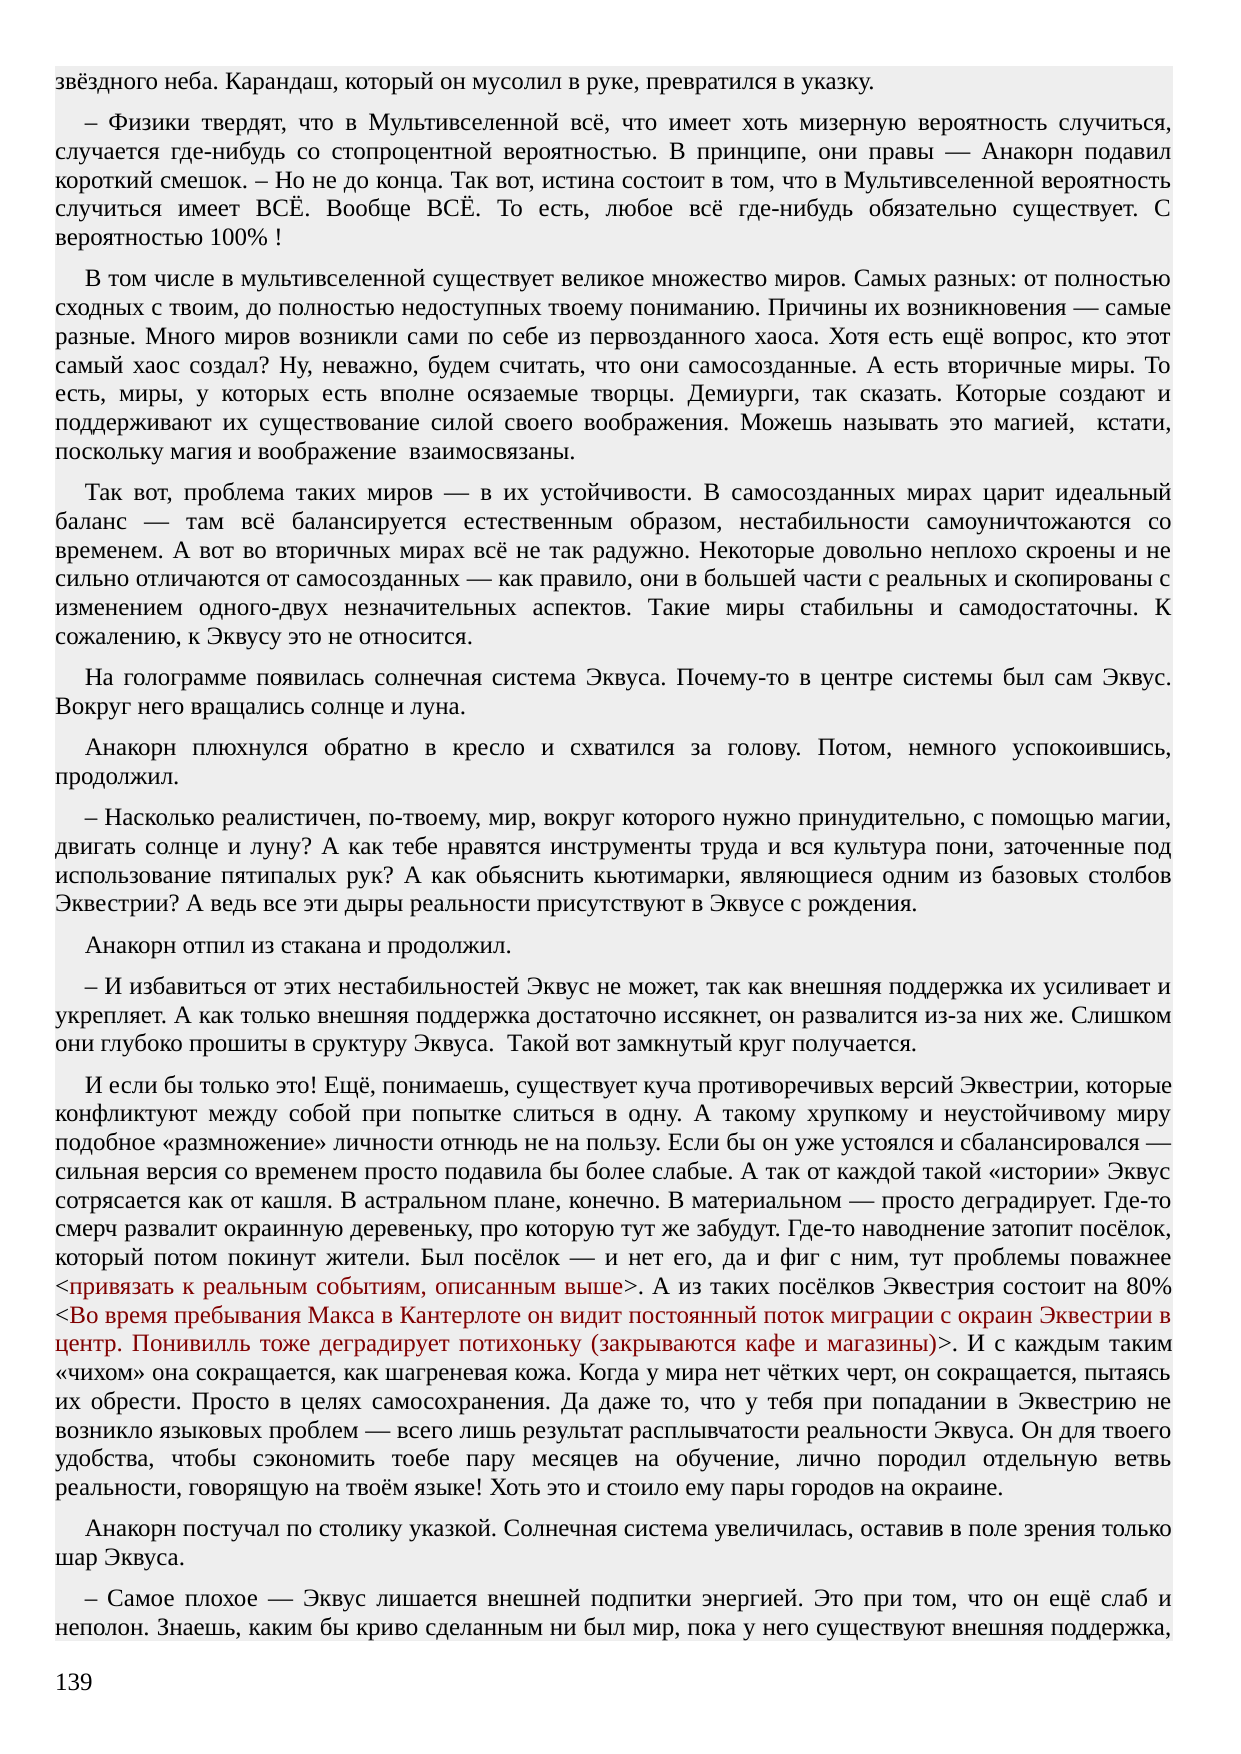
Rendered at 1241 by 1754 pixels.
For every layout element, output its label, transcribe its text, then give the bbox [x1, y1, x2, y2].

text И если бы только это! Ещё, понимаешь, существует куча противоречивых версий Эквестрии, которые конфликтуют между собой при попытке слиться в одну. А такому хрупкому и неустойчивому миру подобное «размножение» личности отнюдь не на пользу. Если бы он уже устоялся и сбалансировался — сильная версия со временем просто подавила бы более слабые. А так от каждой такой «истории» Эквус сотрясается как от кашля. В астральном плане, конечно. В материальном — просто деградирует. Где-то смерч развалит окраинную деревеньку, про которую тут же забудут. Где-то наводнение затопит посёлок, который потом покинут жители. Был посёлок — и нет его, да и фиг с ним, тут проблемы поважнее <привязать к реальным событиям, описанным выше>. А из таких посёлков Эквестрия состоит на 80% <Во время пребывания Макса в Кантерлоте он видит постоянный поток миграции с окраин Эквестрии в центр. Понивилль тоже деградирует потихоньку (закрываются кафе и магазины)>. И с каждым таким «чихом» она сокращается, как шагреневая кожа. Когда у мира нет чётких черт, он сокращается, пытаясь их обрести. Просто в целях самосохранения. Да даже то, что у тебя при попадании в Эквестрию не возникло языковых проблем — всего лишь результат расплывчатости реальности Эквуса. Он для твоего удобства, чтобы сэкономить тоебе пару месяцев на обучение, лично породил отдельную ветвь реальности, говорящую на твоём языке! Хоть это и стоило ему пары городов на окраине. [55, 1070, 1173, 1501]
text – Насколько реалистичен, по-твоему, мир, вокруг которого нужно принудительно, с помощью магии, двигать солнце и луну? А как тебе нравятся инструменты труда и вся культура пони, заточенные под использование пятипалых рук? А как обьяснить кьютимарки, являющиеся одним из базовых столбов Эквестрии? А ведь все эти дыры реальности присутствуют в Эквусе с рождения. [55, 802, 1173, 917]
text В том числе в мультивселенной существует великое множество миров. Самых разных: от полностью сходных с твоим, до полностью недоступных твоему пониманию. Причины их возникновения — самые разные. Много миров возникли сами по себе из первозданного хаоса. Хотя есть ещё вопрос, кто этот самый хаос создал? Ну, неважно, будем считать, что они самосозданные. А есть вторичные миры. То есть, миры, у которых есть вполне осязаемые творцы. Демиурги, так сказать. Которые создают и поддерживают их существование силой своего воображения. Можешь называть это магией, кстати, поскольку магия и воображение взаимосвязаны. [55, 263, 1173, 465]
text – Самое плохое — Эквус лишается внешней подпитки энергией. Это при том, что он ещё слаб и неполон. Знаешь, каким бы криво сделанным ни был мир, пока у него существуют внешняя поддержка, [55, 1583, 1173, 1641]
text Анакорн отпил из стакана и продолжил. [55, 930, 1173, 958]
text – И избавиться от этих нестабильностей Эквус не может, так как внешняя поддержка их усиливает и укрепляет. А как только внешняя поддержка достаточно иссякнет, он развалится из-за них же. Слишком они глубоко прошиты в сруктуру Эквуса. Такой вот замкнутый круг получается. [55, 971, 1173, 1057]
text На голограмме появилась солнечная система Эквуса. Почему-то в центре системы был сам Эквус. Вокруг него вращались солнце и луна. [55, 662, 1173, 720]
text – Физики твердят, что в Мультивселенной всё, что имеет хоть мизерную вероятность случиться, случается где-нибудь со стопроцентной вероятностью. В принципе, они правы — Анакорн подавил короткий смешок. – Но не до конца. Так вот, истина состоит в том, что в Мультивселенной вероятность случиться имеет ВСЁ. Вообще ВСЁ. То есть, любое всё где-нибудь обязательно существует. С вероятностью 100% ! [55, 107, 1173, 251]
text Так вот, проблема таких миров — в их устойчивости. В самосозданных мирах царит идеальный баланс — там всё балансируется естественным образом, нестабильности самоуничтожаются со временем. А вот во вторичных мирах всё не так радужно. Некоторые довольно неплохо скроены и не сильно отличаются от самосозданных — как правило, они в большей части с реальных и скопированы с изменением одного-двух незначительных аспектов. Такие миры стабильны и самодостаточны. К сожалению, к Эквусу это не относится. [55, 477, 1173, 650]
text звёздного неба. Карандаш, который он мусолил в руке, превратился в указку. [55, 66, 1173, 95]
text Анакорн постучал по столику указкой. Солнечная система увеличилась, оставив в поле зрения только шар Эквуса. [55, 1513, 1173, 1571]
text Анакорн плюхнулся обратно в кресло и схватился за голову. Потом, немного успокоившись, продолжил. [55, 732, 1173, 790]
